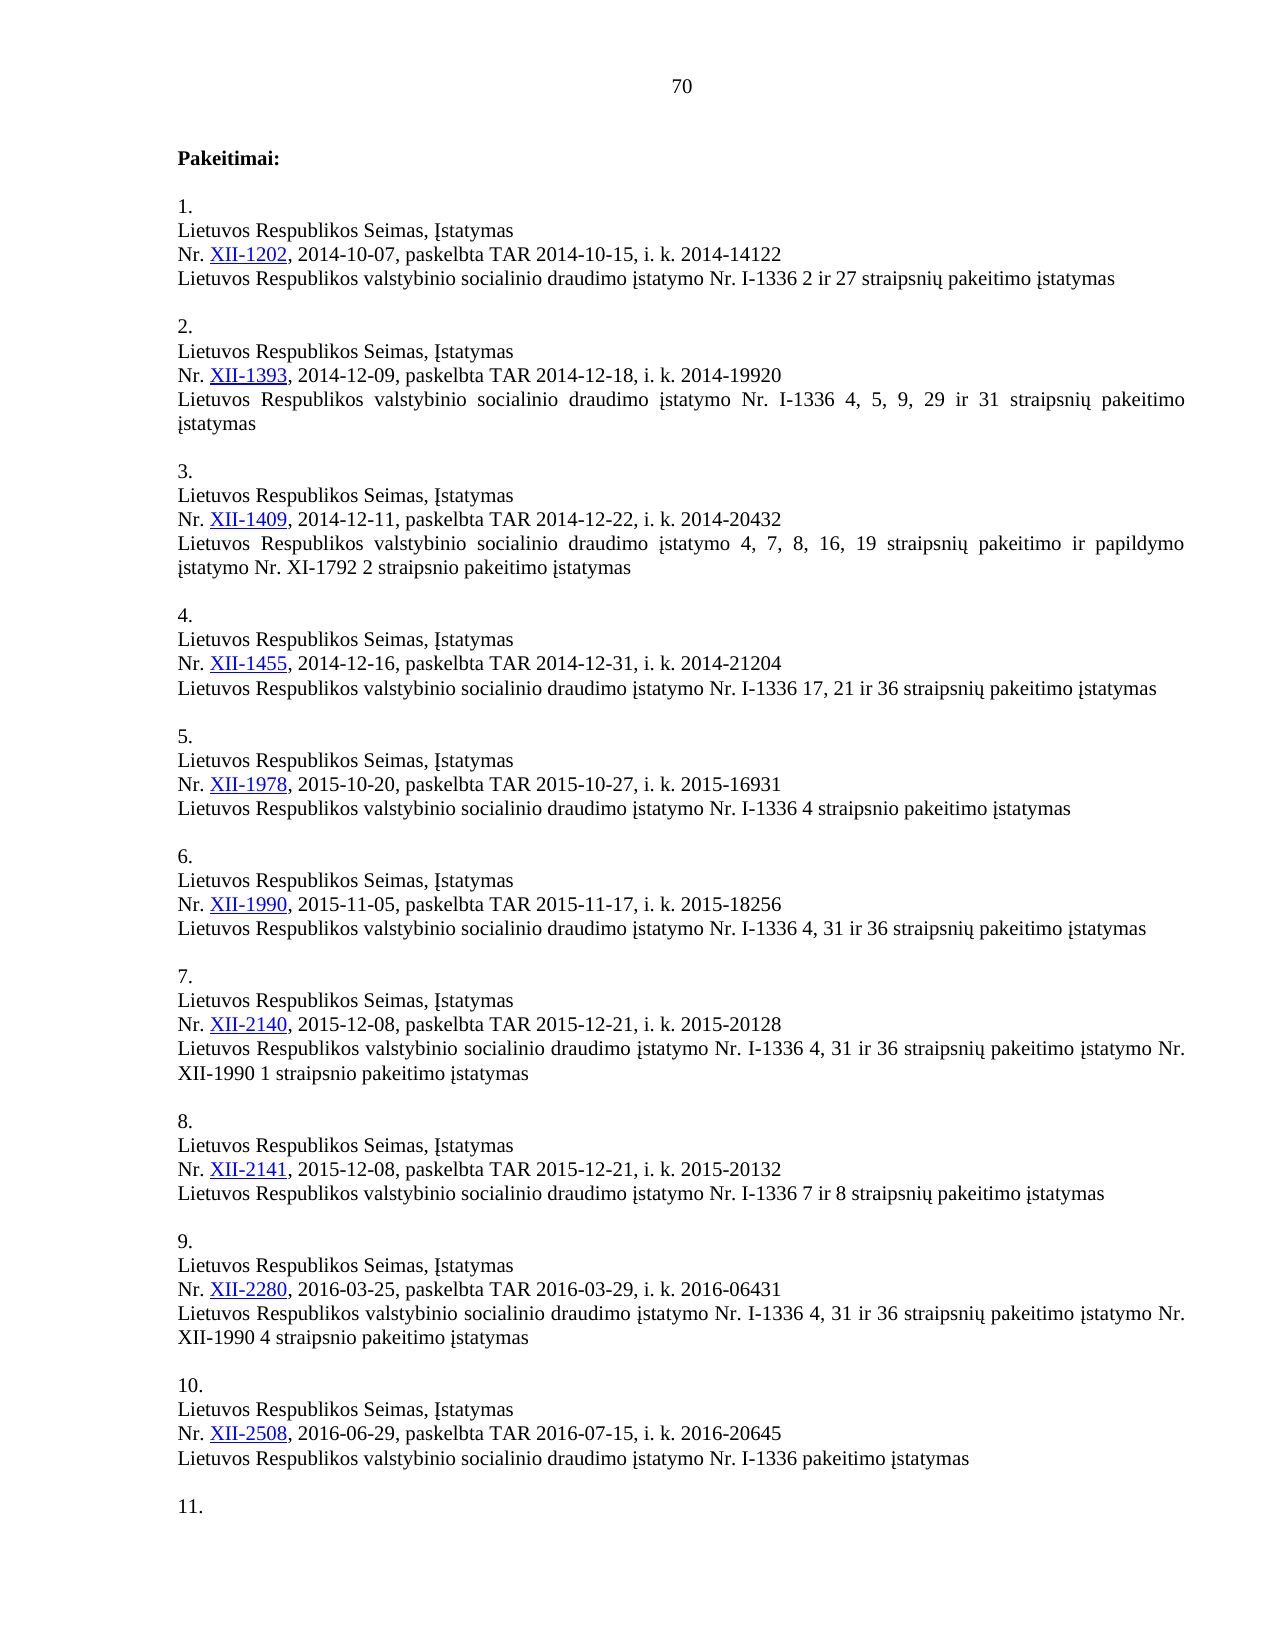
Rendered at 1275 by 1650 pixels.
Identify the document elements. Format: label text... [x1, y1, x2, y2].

text Lietuvos Respublikos Seimas, Įstatymas [177, 748, 1186, 772]
text 9. [177, 1229, 1186, 1253]
text Nr. XII-2140, 2015-12-08, paskelbta TAR 2015-12-21, i. k. 2015-20128 [177, 1012, 1186, 1036]
text Lietuvos Respublikos Seimas, Įstatymas [177, 627, 1186, 651]
text Lietuvos Respublikos Seimas, Įstatymas [177, 338, 1186, 363]
text Nr. XII-1978, 2015-10-20, paskelbta TAR 2015-10-27, i. k. 2015-16931 [177, 772, 1186, 796]
text Lietuvos Respublikos valstybinio socialinio draudimo įstatymo Nr. I-1336 17, 21 ir 36 straipsnių pakeitimo įstatymas [177, 675, 1186, 699]
text Lietuvos Respublikos Seimas, Įstatymas [177, 988, 1186, 1012]
text Lietuvos Respublikos valstybinio socialinio draudimo įstatymo Nr. I-1336 4 straipsnio pakeitimo įstatymas [177, 796, 1186, 820]
text 11. [177, 1493, 1186, 1518]
text Nr. XII-1990, 2015-11-05, paskelbta TAR 2015-11-17, i. k. 2015-18256 [177, 892, 1186, 916]
text Lietuvos Respublikos valstybinio socialinio draudimo įstatymo Nr. I-1336 4, 31 ir 36 straipsnių pakeitimo įstatymo Nr. XII-1990 1 straipsnio pakeitimo įstatymas [177, 1036, 1186, 1084]
text Nr. XII-2508, 2016-06-29, paskelbta TAR 2016-07-15, i. k. 2016-20645 [177, 1421, 1186, 1445]
text Nr. XII-1202, 2014-10-07, paskelbta TAR 2014-10-15, i. k. 2014-14122 [177, 242, 1186, 266]
text Nr. XII-1393, 2014-12-09, paskelbta TAR 2014-12-18, i. k. 2014-19920 [177, 363, 1186, 387]
text Nr. XII-1455, 2014-12-16, paskelbta TAR 2014-12-31, i. k. 2014-21204 [177, 651, 1186, 675]
text 5. [177, 723, 1186, 748]
text Lietuvos Respublikos valstybinio socialinio draudimo įstatymo Nr. I-1336 4, 31 ir 36 straipsnių pakeitimo įstatymo Nr. XII-1990 4 straipsnio pakeitimo įstatymas [177, 1301, 1186, 1349]
text 10. [177, 1373, 1186, 1397]
text Lietuvos Respublikos Seimas, Įstatymas [177, 1397, 1186, 1421]
text Nr. XII-2141, 2015-12-08, paskelbta TAR 2015-12-21, i. k. 2015-20132 [177, 1157, 1186, 1181]
text Lietuvos Respublikos Seimas, Įstatymas [177, 1253, 1186, 1277]
text Pakeitimai: [177, 146, 1186, 170]
text Nr. XII-1409, 2014-12-11, paskelbta TAR 2014-12-22, i. k. 2014-20432 [177, 507, 1186, 531]
text 8. [177, 1108, 1186, 1133]
text 3. [177, 459, 1186, 483]
text Nr. XII-2280, 2016-03-25, paskelbta TAR 2016-03-29, i. k. 2016-06431 [177, 1277, 1186, 1301]
text Lietuvos Respublikos valstybinio socialinio draudimo įstatymo 4, 7, 8, 16, 19 straipsnių pakeitimo ir papildymo įstatymo Nr. XI-1792 2 straipsnio pakeitimo įstatymas [177, 531, 1186, 579]
text 7. [177, 964, 1186, 988]
text 1. [177, 194, 1186, 218]
text 6. [177, 844, 1186, 868]
text Lietuvos Respublikos Seimas, Įstatymas [177, 218, 1186, 242]
text Lietuvos Respublikos valstybinio socialinio draudimo įstatymo Nr. I-1336 7 ir 8 straipsnių pakeitimo įstatymas [177, 1181, 1186, 1205]
text Lietuvos Respublikos valstybinio socialinio draudimo įstatymo Nr. I-1336 4, 5, 9, 29 ir 31 straipsnių pakeitimo įstatymas [177, 387, 1186, 435]
text Lietuvos Respublikos valstybinio socialinio draudimo įstatymo Nr. I-1336 2 ir 27 straipsnių pakeitimo įstatymas [177, 266, 1186, 290]
text Lietuvos Respublikos valstybinio socialinio draudimo įstatymo Nr. I-1336 pakeitimo įstatymas [177, 1445, 1186, 1469]
text 2. [177, 314, 1186, 338]
text Lietuvos Respublikos valstybinio socialinio draudimo įstatymo Nr. I-1336 4, 31 ir 36 straipsnių pakeitimo įstatymas [177, 916, 1186, 940]
text Lietuvos Respublikos Seimas, Įstatymas [177, 483, 1186, 507]
text 4. [177, 603, 1186, 627]
text Lietuvos Respublikos Seimas, Įstatymas [177, 1133, 1186, 1157]
text Lietuvos Respublikos Seimas, Įstatymas [177, 868, 1186, 892]
